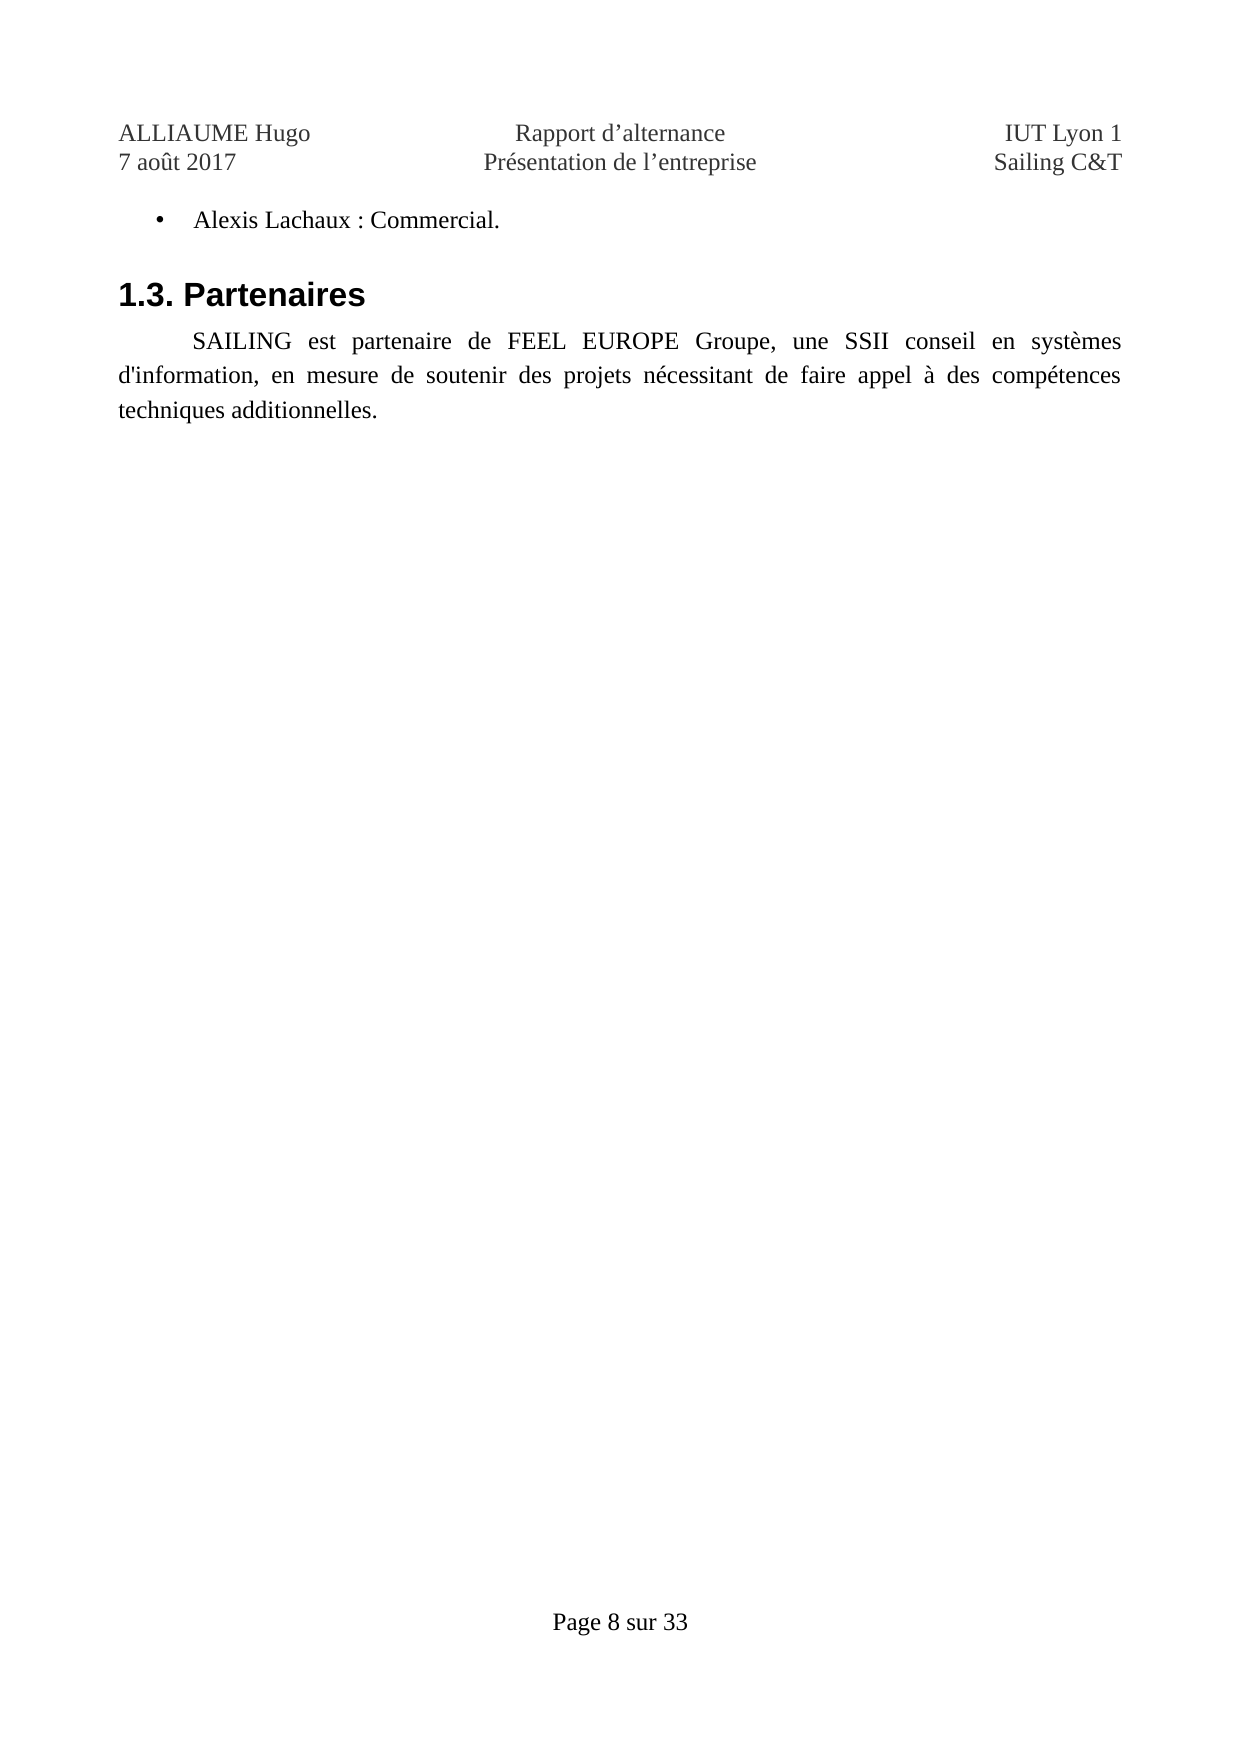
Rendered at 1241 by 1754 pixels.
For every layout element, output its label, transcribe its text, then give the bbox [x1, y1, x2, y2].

list Alexis Lachaux : Commercial. [156, 205, 1122, 234]
subtitle 1.3. Partenaires [118, 275, 1122, 314]
text SAILING est partenaire de FEEL EUROPE Groupe, une SSII conseil en systèmes d'information, en mesure de soutenir des projets nécessitant de faire appel à des compétences techniques additionnelles. [118, 326, 1122, 424]
